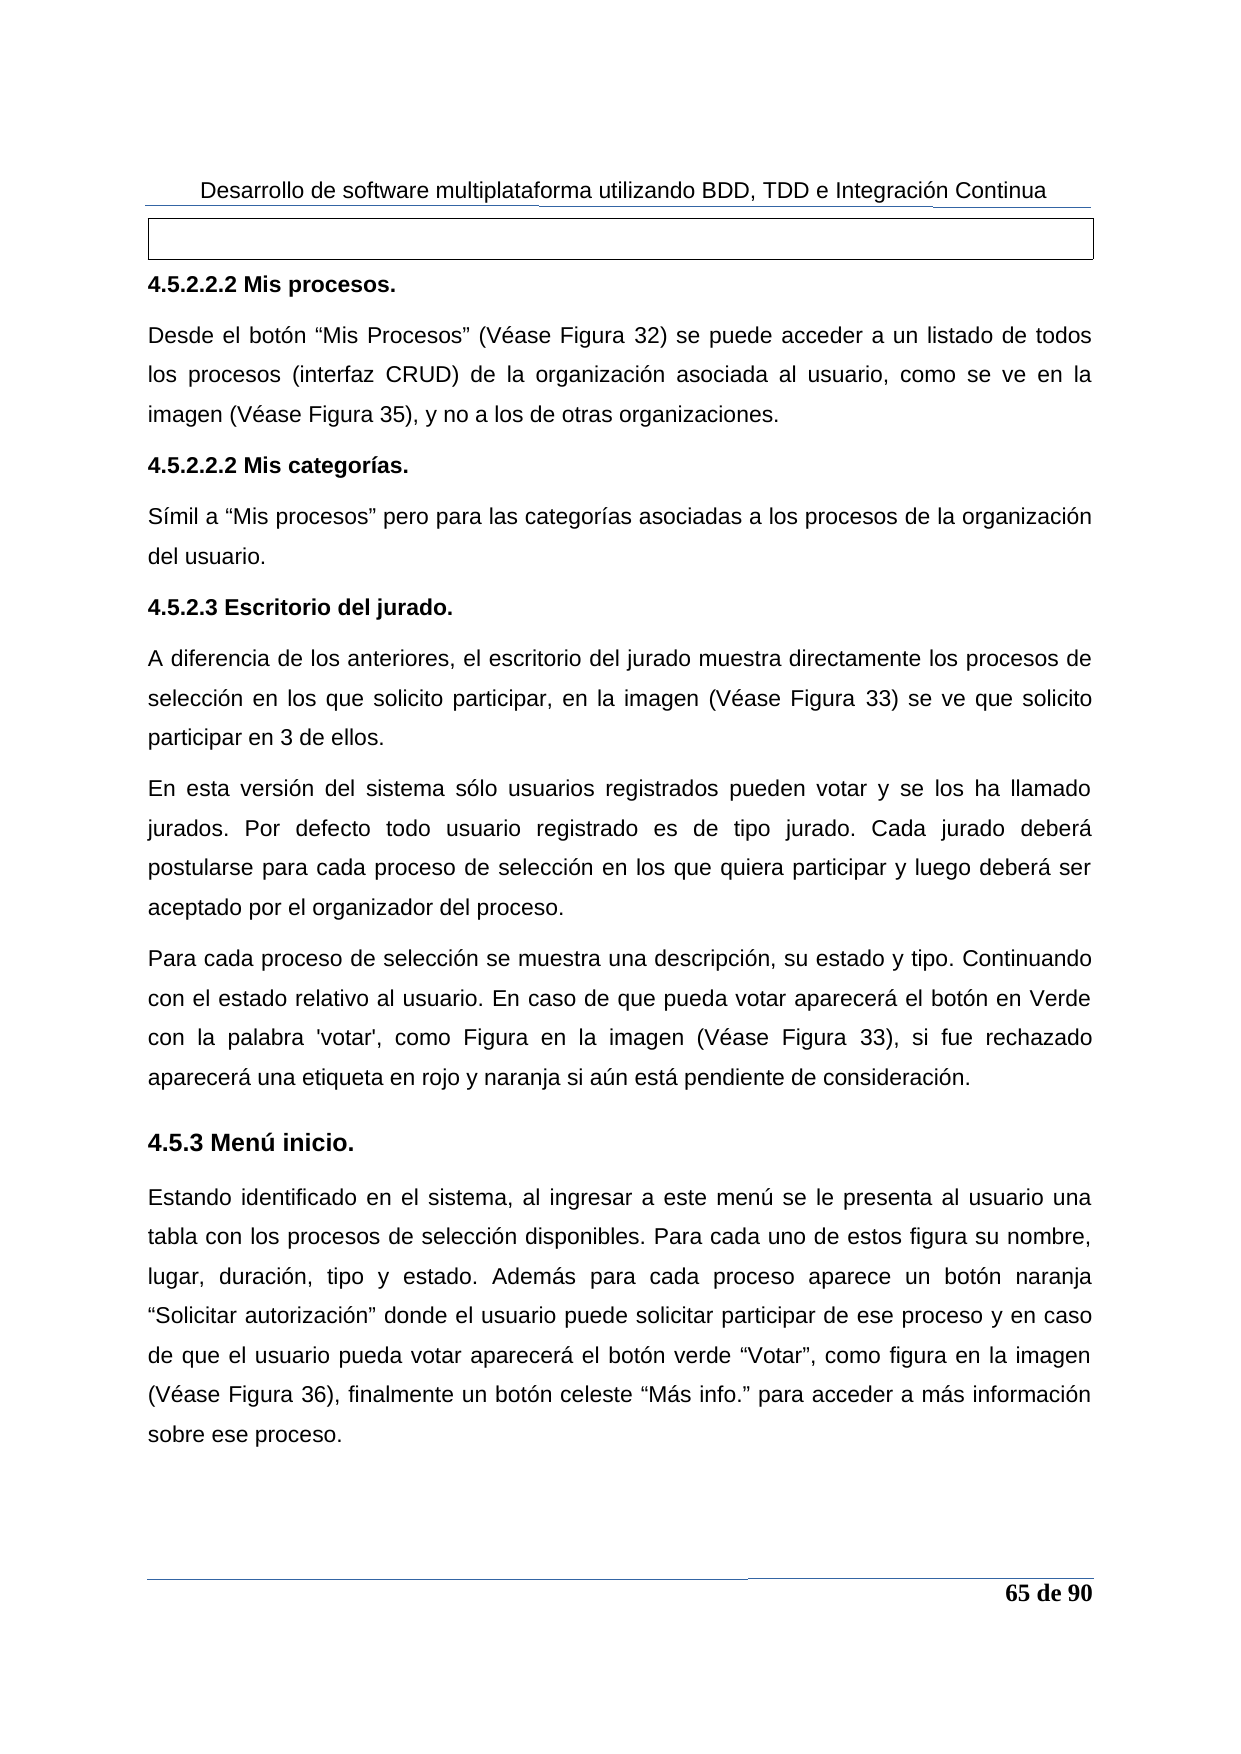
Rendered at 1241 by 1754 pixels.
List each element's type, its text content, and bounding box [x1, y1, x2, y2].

subtitle 4.5.3 Menú inicio. [148, 1128, 1093, 1157]
text 4.5.2.2.2 Mis procesos. [148, 271, 1093, 297]
text 4.5.2.2.2 Mis categorías. [148, 452, 1093, 478]
text Desde el botón “Mis Procesos” (Véase Figura 32) se puede acceder a un listado de todos los procesos (interfaz CRUD) de la organización asociada al usuario, como se ve en la imagen (Véase Figura 35), y no a los de otras organizaciones. [148, 322, 1093, 427]
list 4.5.2.3 Escritorio del jurado. [148, 594, 1093, 620]
table_cell [149, 219, 1093, 259]
text Para cada proceso de selección se muestra una descripción, su estado y tipo. Continuando con el estado relativo al usuario. En caso de que pueda votar aparecerá el botón en Verde con la palabra 'votar', como Figura en la imagen (Véase Figura 33), si fue rechazado aparecerá una etiqueta en rojo y naranja si aún está pendiente de consideración. [148, 945, 1093, 1090]
text En esta versión del sistema sólo usuarios registrados pueden votar y se los ha llamado jurados. Por defecto todo usuario registrado es de tipo jurado. Cada jurado deberá postularse para cada proceso de selección en los que quiera participar y luego deberá ser aceptado por el organizador del proceso. [148, 775, 1093, 920]
text A diferencia de los anteriores, el escritorio del jurado muestra directamente los procesos de selección en los que solicito participar, en la imagen (Véase Figura 33) se ve que solicito participar en 3 de ellos. [148, 645, 1093, 751]
text Símil a “Mis procesos” pero para las categorías asociadas a los procesos de la organización del usuario. [148, 503, 1093, 569]
text Estando identificado en el sistema, al ingresar a este menú se le presenta al usuario una tabla con los procesos de selección disponibles. Para cada uno de estos figura su nombre, lugar, duración, tipo y estado. Además para cada proceso aparece un botón naranja “Solicitar autorización” donde el usuario puede solicitar participar de ese proceso y en caso de que el usuario pueda votar aparecerá el botón verde “Votar”, como figura en la imagen (Véase Figura 36), finalmente un botón celeste “Más info.” para acceder a más información sobre ese proceso. [148, 1184, 1093, 1447]
